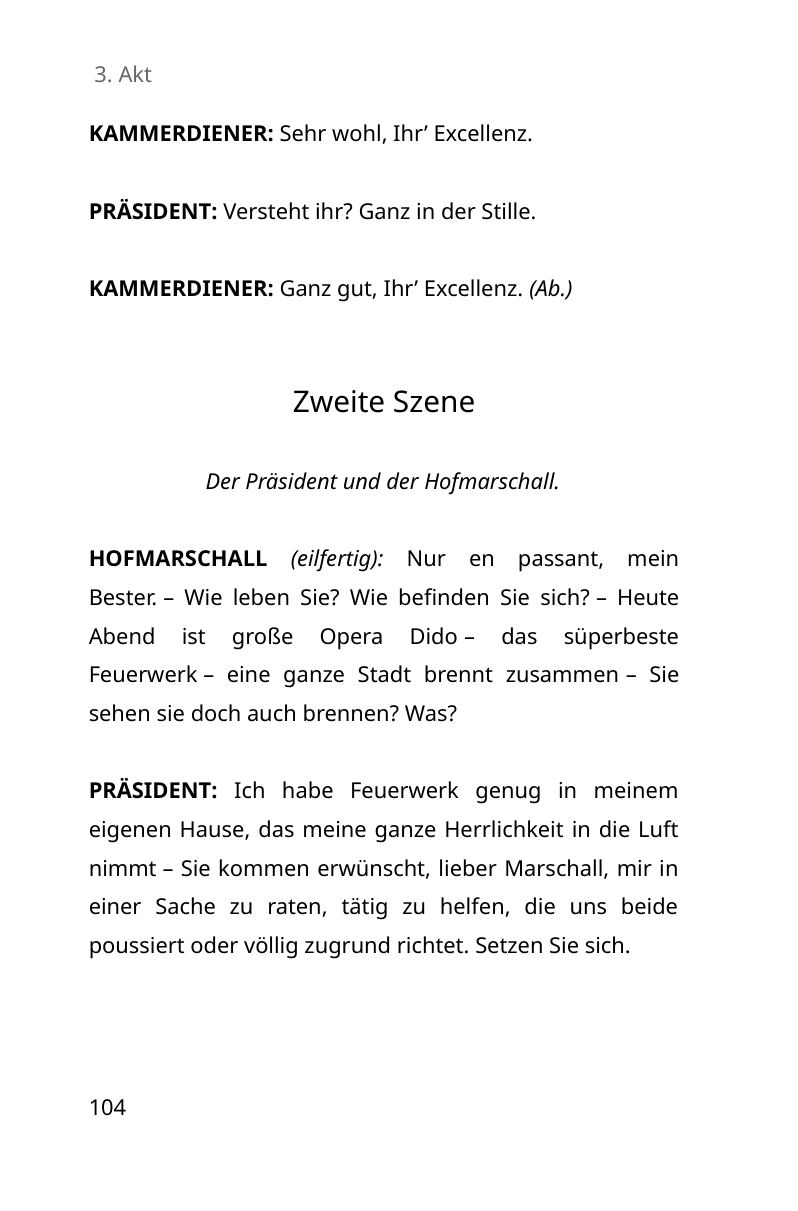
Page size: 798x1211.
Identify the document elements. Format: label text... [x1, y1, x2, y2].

text KAMMERDIENER: Sehr wohl, Ihr’ Excellenz. [88, 118, 679, 148]
text Der Präsident und der Hofmarschall. [88, 445, 679, 496]
text PRÄSIDENT: Versteht ihr? Ganz in der Stille. [88, 169, 679, 225]
subtitle Zweite Szene [88, 359, 679, 421]
text KAMMERDIENER: Ganz gut, Ihr’ Excellenz. (Ab.) [88, 246, 679, 303]
text HOFMARSCHALL (eilfertig): Nur en passant, mein Bester. – Wie leben Sie? Wie befinden Sie sich? – Heute Abend ist große Opera Dido – das süperbeste Feuerwerk – eine ganze Stadt brennt zusammen – Sie sehen sie doch auch brennen? Was? [88, 517, 679, 728]
text PRÄSIDENT: Ich habe Feuerwerk genug in meinem eigenen Hause, das meine ganze Herrlichkeit in die Luft nimmt – Sie kommen erwünscht, lieber Marschall, mir in einer Sache zu raten, tätig zu helfen, die uns beide poussiert oder völlig zugrund richtet. Setzen Sie sich. [88, 748, 679, 960]
